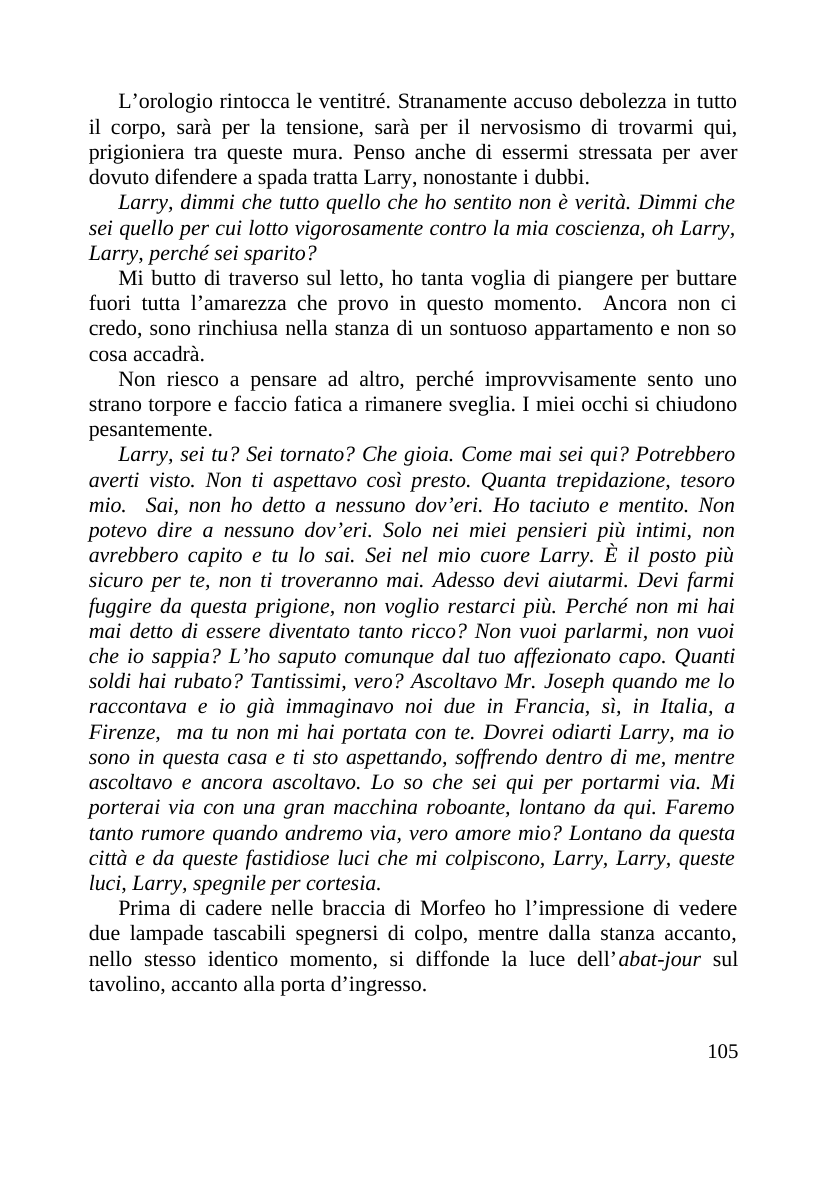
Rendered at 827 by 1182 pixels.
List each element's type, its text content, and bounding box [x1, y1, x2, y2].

text Non riesco a pensare ad altro, perché improvvisamente sento uno strano torpore e faccio fatica a rimanere sveglia. I miei occhi si chiudono pesantemente. [88, 366, 738, 441]
text L’orologio rintocca le ventitré. Stranamente accuso debolezza in tutto il corpo, sarà per la tensione, sarà per il nervosismo di trovarmi qui, prigioniera tra queste mura. Penso anche di essermi stressata per aver dovuto difendere a spada tratta Larry, nonostante i dubbi. [88, 88, 738, 189]
text Prima di cadere nelle braccia di Morfeo ho l’impressione di vedere due lampade tascabili spegnersi di colpo, mentre dalla stanza accanto, nello stesso identico momento, si diffonde la luce dell’abat-jour sul tavolino, accanto alla porta d’ingresso. [88, 895, 738, 996]
text Larry, dimmi che tutto quello che ho sentito non è verità. Dimmi che sei quello per cui lotto vigorosamente contro la mia coscienza, oh Larry, Larry, perché sei sparito? [88, 189, 738, 265]
text Larry, sei tu? Sei tornato? Che gioia. Come mai sei qui? Potrebbero averti visto. Non ti aspettavo così presto. Quanta trepidazione, tesoro mio. Sai, non ho detto a nessuno dov’eri. Ho taciuto e mentito. Non potevo dire a nessuno dov’eri. Solo nei miei pensieri più intimi, non avrebbero capito e tu lo sai. Sei nel mio cuore Larry. È il posto più sicuro per te, non ti troveranno mai. Adesso devi aiutarmi. Devi farmi fuggire da questa prigione, non voglio restarci più. Perché non mi hai mai detto di essere diventato tanto ricco? Non vuoi parlarmi, non vuoi che io sappia? L’ho saputo comunque dal tuo affezionato capo. Quanti soldi hai rubato? Tantissimi, vero? Ascoltavo Mr. Joseph quando me lo raccontava e io già immaginavo noi due in Francia, sì, in Italia, a Firenze, ma tu non mi hai portata con te. Dovrei odiarti Larry, ma io sono in questa casa e ti sto aspettando, soffrendo dentro di me, mentre ascoltavo e ancora ascoltavo. Lo so che sei qui per portarmi via. Mi porterai via con una gran macchina roboante, lontano da qui. Faremo tanto rumore quando andremo via, vero amore mio? Lontano da questa città e da queste fastidiose luci che mi colpiscono, Larry, Larry, queste luci, Larry, spegnile per cortesia. [88, 441, 738, 895]
text Mi butto di traverso sul letto, ho tanta voglia di piangere per buttare fuori tutta l’amarezza che provo in questo momento. Ancora non ci credo, sono rinchiusa nella stanza di un sontuoso appartamento e non so cosa accadrà. [88, 265, 738, 366]
